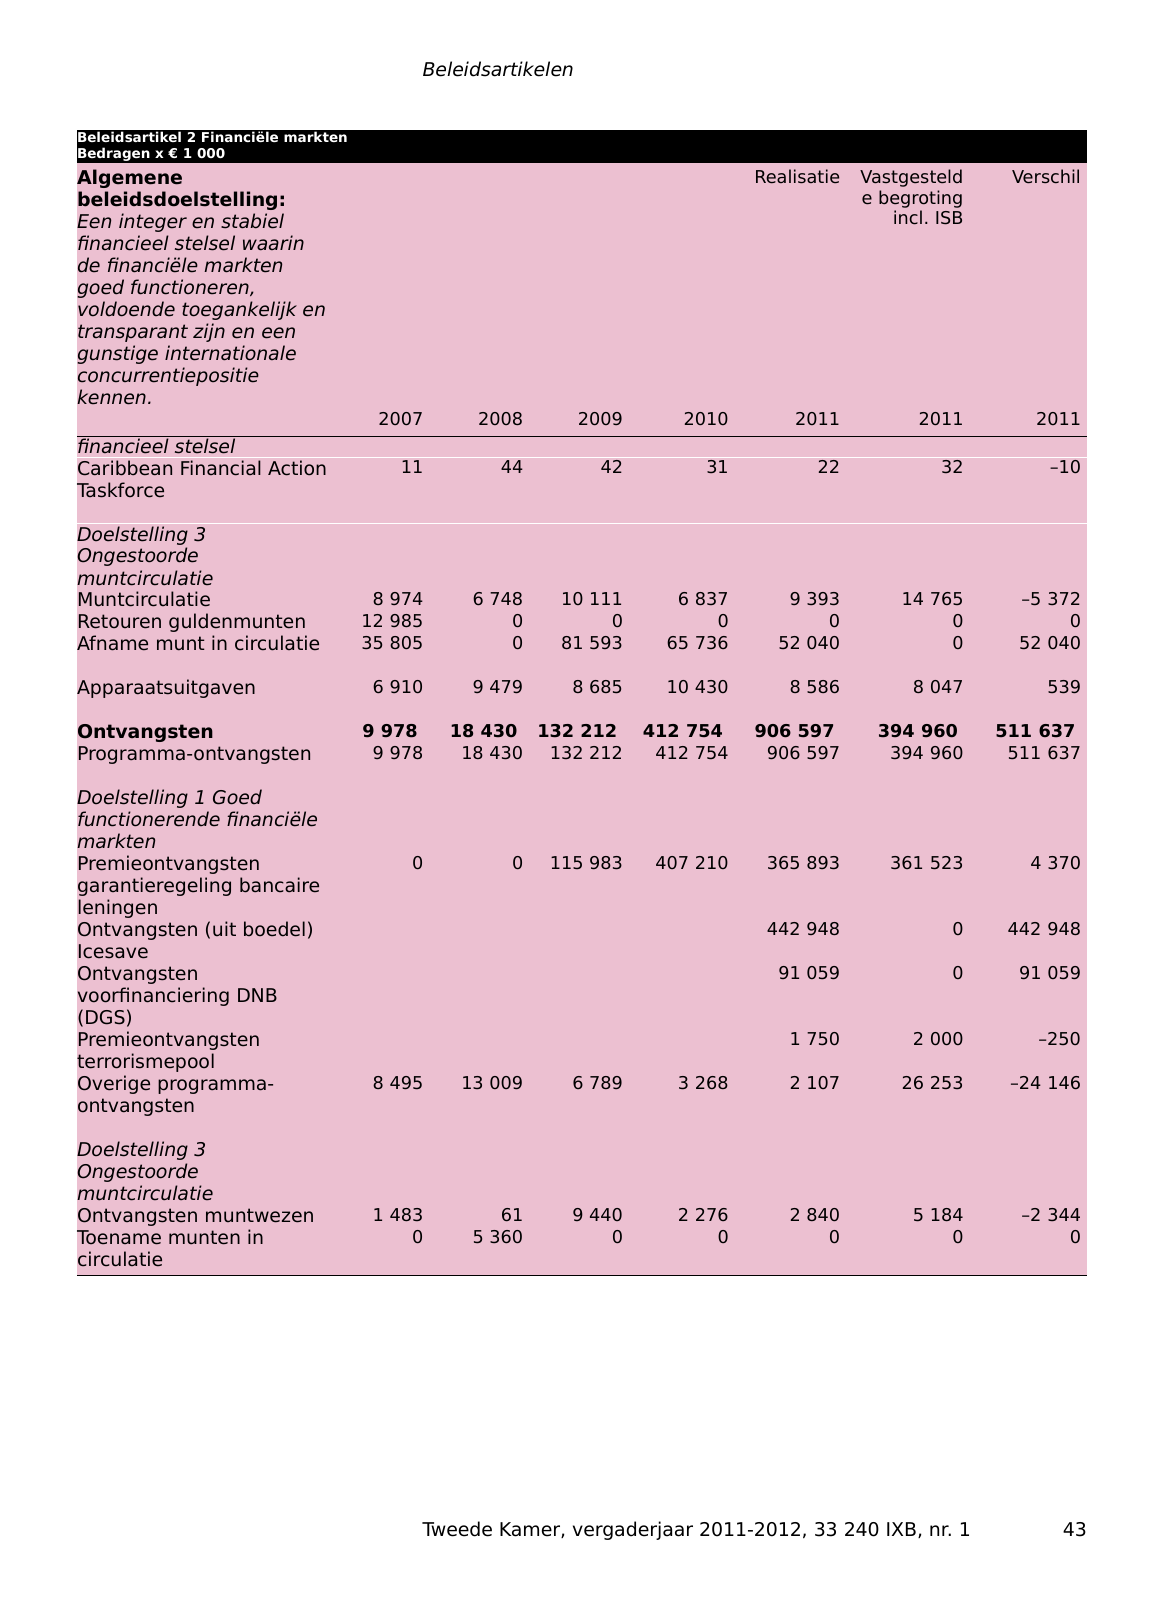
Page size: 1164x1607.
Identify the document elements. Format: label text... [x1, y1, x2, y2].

table_cell 52 040 [969, 633, 1087, 655]
table_cell 2 107 [734, 1073, 846, 1117]
table_cell [846, 787, 969, 853]
table_cell Doelstelling 1 Goed functionerende financiële markten [77, 787, 329, 853]
table_cell [846, 501, 969, 523]
table_cell 6 837 [629, 589, 734, 611]
table_cell 442 948 [734, 919, 846, 963]
table_cell 1 750 [734, 1029, 846, 1073]
table_cell [629, 919, 734, 963]
table_cell 0 [429, 853, 529, 919]
table_cell Overige programma-ontvangsten [77, 1073, 329, 1117]
table_cell [429, 963, 529, 1029]
table_cell 0 [969, 611, 1087, 633]
table_cell [846, 1117, 969, 1139]
table_cell [329, 1029, 429, 1073]
table_cell 0 [429, 633, 529, 655]
table_cell 9 978 [329, 721, 429, 743]
table_cell [529, 437, 629, 457]
table_cell [329, 699, 429, 721]
table_cell [846, 765, 969, 787]
table_cell [529, 787, 629, 853]
table_cell [529, 765, 629, 787]
table_cell 0 [846, 611, 969, 633]
table_cell Caribbean Financial Action Taskforce [77, 458, 329, 501]
table_cell 8 685 [529, 677, 629, 699]
table_cell [629, 765, 734, 787]
table_cell [629, 699, 734, 721]
table_cell 2011 [969, 409, 1087, 436]
table_cell 511 637 [969, 721, 1087, 743]
table_cell 91 059 [734, 963, 846, 1029]
table_cell [629, 963, 734, 1029]
table_cell 2008 [429, 409, 529, 436]
table_cell [429, 1029, 529, 1073]
table_cell [846, 655, 969, 677]
table_cell 35 805 [329, 633, 429, 655]
table_cell 0 [329, 1227, 429, 1275]
table_cell [429, 437, 529, 457]
table_cell 31 [629, 458, 734, 501]
table_cell [846, 437, 969, 457]
table_cell [329, 1139, 429, 1205]
table_cell 6 910 [329, 677, 429, 699]
table_header Beleidsartikel 2 Financiële markten Bedragen x € 1 000 [77, 130, 1087, 161]
table_cell 18 430 [429, 721, 529, 743]
table_cell Verschil [969, 163, 1087, 409]
table_cell 3 268 [629, 1073, 734, 1117]
table_cell [329, 963, 429, 1029]
table_cell [329, 765, 429, 787]
table_cell 8 974 [329, 589, 429, 611]
table_cell Programma-ontvangsten [77, 743, 329, 765]
table_cell [329, 655, 429, 677]
table_cell [969, 1117, 1087, 1139]
table_cell –5 372 [969, 589, 1087, 611]
table_cell [846, 1139, 969, 1205]
table_cell [969, 1139, 1087, 1205]
table_cell [629, 1139, 734, 1205]
table_cell [529, 963, 629, 1029]
table_cell [969, 437, 1087, 457]
table_cell [329, 163, 529, 409]
table_cell [77, 1117, 329, 1139]
table_cell [734, 1117, 846, 1139]
table_cell [734, 524, 846, 589]
table_cell Realisatie [734, 163, 846, 409]
table_cell [629, 655, 734, 677]
table_cell [846, 699, 969, 721]
table_cell [529, 655, 629, 677]
table_cell 539 [969, 677, 1087, 699]
table_cell [734, 501, 846, 523]
table_cell Ontvangsten muntwezen [77, 1205, 329, 1227]
table_cell Ontvangsten voorfinanciering DNB (DGS) [77, 963, 329, 1029]
table_cell 0 [734, 611, 846, 633]
table_cell 0 [629, 1227, 734, 1275]
table_cell 0 [969, 1227, 1087, 1275]
table_cell Ontvangsten [77, 721, 329, 743]
table_cell [629, 437, 734, 457]
table_cell [529, 919, 629, 963]
table_cell 52 040 [734, 633, 846, 655]
table_cell [529, 1117, 629, 1139]
table_cell 8 047 [846, 677, 969, 699]
table_cell 13 009 [429, 1073, 529, 1117]
table_cell 0 [846, 633, 969, 655]
table_cell [846, 524, 969, 589]
table_cell 11 [329, 458, 429, 501]
table_cell 8 586 [734, 677, 846, 699]
table_cell 365 893 [734, 853, 846, 919]
table_cell 0 [329, 853, 429, 919]
table_cell 9 440 [529, 1205, 629, 1227]
table_cell [77, 409, 329, 436]
table_cell [429, 765, 529, 787]
table_cell 18 430 [429, 743, 529, 765]
table_cell financieel stelsel [77, 437, 329, 457]
table_cell [529, 163, 629, 409]
table_cell [969, 787, 1087, 853]
table_cell 61 [429, 1205, 529, 1227]
table_cell 5 360 [429, 1227, 529, 1275]
table_cell [629, 1029, 734, 1073]
table_cell Algemene beleidsdoelstelling: Een integer en stabiel financieel stelsel waarin de financiële markten goed functioneren, voldoende toegankelijk en transparant zijn en een gunstige internationale concurrentiepositie kennen. [77, 163, 329, 409]
table_cell [429, 699, 529, 721]
table_cell [629, 1117, 734, 1139]
table_cell –2 344 [969, 1205, 1087, 1227]
table_cell Toename munten in circulatie [77, 1227, 329, 1275]
table_cell 906 597 [734, 721, 846, 743]
table_cell [734, 787, 846, 853]
table_cell [629, 163, 734, 409]
table_cell Doelstelling 3 Ongestoorde muntcirculatie [77, 524, 329, 589]
table_cell 0 [429, 611, 529, 633]
table_cell –10 [969, 458, 1087, 501]
table_cell 2 840 [734, 1205, 846, 1227]
table_cell 6 789 [529, 1073, 629, 1117]
table_cell 5 184 [846, 1205, 969, 1227]
table_cell [329, 919, 429, 963]
table_cell [77, 501, 329, 523]
table_cell [329, 501, 429, 523]
table_cell 4 370 [969, 853, 1087, 919]
table_cell [969, 765, 1087, 787]
table_cell [77, 655, 329, 677]
table_cell 511 637 [969, 743, 1087, 765]
table_cell [77, 699, 329, 721]
table_cell 0 [846, 963, 969, 1029]
table_cell 0 [629, 611, 734, 633]
table_cell 0 [529, 611, 629, 633]
table_cell 14 765 [846, 589, 969, 611]
table_cell [629, 787, 734, 853]
table_cell 412 754 [629, 743, 734, 765]
table_cell [429, 787, 529, 853]
table_cell 10 111 [529, 589, 629, 611]
table_cell 22 [734, 458, 846, 501]
table_cell [734, 765, 846, 787]
table_cell 2011 [846, 409, 969, 436]
table_cell [969, 655, 1087, 677]
table_cell 42 [529, 458, 629, 501]
table_cell 132 212 [529, 721, 629, 743]
table_cell Doelstelling 3 Ongestoorde muntcirculatie [77, 1139, 329, 1205]
table_cell 81 593 [529, 633, 629, 655]
table_cell 442 948 [969, 919, 1087, 963]
table_cell [529, 1139, 629, 1205]
table_cell [77, 765, 329, 787]
table_cell 0 [734, 1227, 846, 1275]
table_cell 2009 [529, 409, 629, 436]
table_cell [969, 699, 1087, 721]
table_cell [429, 501, 529, 523]
table_cell 8 495 [329, 1073, 429, 1117]
table_cell Premieontvangsten garantieregeling bancaire leningen [77, 853, 329, 919]
table_cell 9 479 [429, 677, 529, 699]
table_cell [529, 501, 629, 523]
table_cell 115 983 [529, 853, 629, 919]
table_cell Afname munt in circulatie [77, 633, 329, 655]
table_cell 6 748 [429, 589, 529, 611]
table_cell Apparaatsuitgaven [77, 677, 329, 699]
table_cell 2 276 [629, 1205, 734, 1227]
table_cell 394 960 [846, 743, 969, 765]
table_cell 0 [846, 1227, 969, 1275]
table_cell –250 [969, 1029, 1087, 1073]
table_cell 1 483 [329, 1205, 429, 1227]
table_cell 44 [429, 458, 529, 501]
table_cell [734, 699, 846, 721]
table_cell Retouren guldenmunten [77, 611, 329, 633]
table_cell 2007 [329, 409, 429, 436]
table_cell 10 430 [629, 677, 734, 699]
table_cell Premieontvangsten terrorismepool [77, 1029, 329, 1073]
table_cell 394 960 [846, 721, 969, 743]
table_cell 132 212 [529, 743, 629, 765]
table_cell 906 597 [734, 743, 846, 765]
table_cell 32 [846, 458, 969, 501]
table_cell [329, 437, 429, 457]
table_cell Vastgestelde begroting incl. ISB [846, 163, 969, 409]
table_cell [529, 699, 629, 721]
table_cell [529, 524, 629, 589]
table_cell 9 978 [329, 743, 429, 765]
table_cell [329, 787, 429, 853]
table_cell 361 523 [846, 853, 969, 919]
table_cell [429, 919, 529, 963]
table_cell [529, 1029, 629, 1073]
table_cell 2 000 [846, 1029, 969, 1073]
table_cell [429, 1117, 529, 1139]
table_cell 0 [529, 1227, 629, 1275]
table_cell [429, 524, 529, 589]
table_cell [969, 524, 1087, 589]
table_cell [629, 501, 734, 523]
table_cell 412 754 [629, 721, 734, 743]
table_cell Muntcirculatie [77, 589, 329, 611]
table_cell 26 253 [846, 1073, 969, 1117]
table_cell 91 059 [969, 963, 1087, 1029]
table_cell [629, 524, 734, 589]
table_cell [429, 655, 529, 677]
table_cell 65 736 [629, 633, 734, 655]
table_cell 2011 [734, 409, 846, 436]
table_cell [329, 524, 429, 589]
table_cell 2010 [629, 409, 734, 436]
table_cell Ontvangsten (uit boedel) Icesave [77, 919, 329, 963]
table_cell –24 146 [969, 1073, 1087, 1117]
table_cell 0 [846, 919, 969, 963]
table_cell 12 985 [329, 611, 429, 633]
table_cell [329, 1117, 429, 1139]
table_cell [429, 1139, 529, 1205]
table_cell [969, 501, 1087, 523]
table_cell [734, 1139, 846, 1205]
table_cell [734, 437, 846, 457]
table_cell [734, 655, 846, 677]
table_cell 407 210 [629, 853, 734, 919]
table_cell 9 393 [734, 589, 846, 611]
